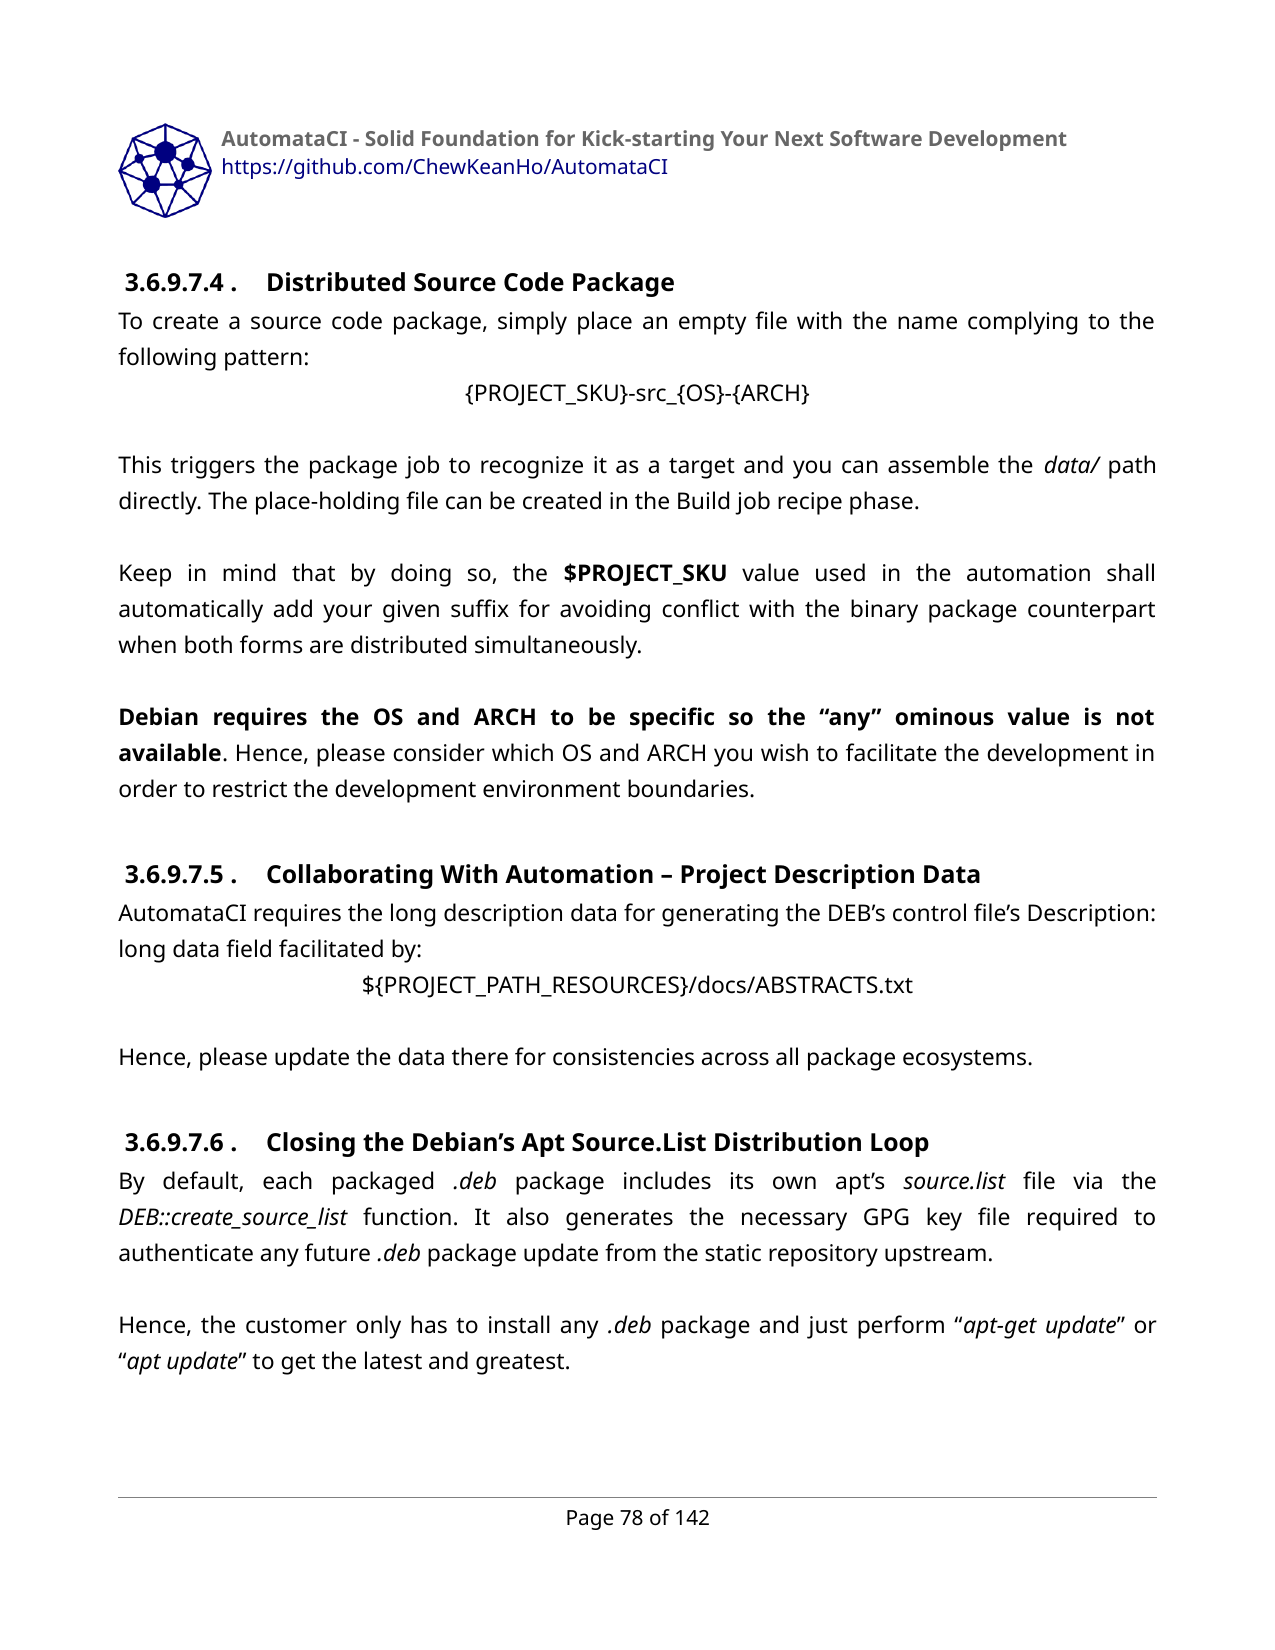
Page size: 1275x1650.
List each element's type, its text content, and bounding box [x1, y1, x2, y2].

text AutomataCI requires the long description data for generating the DEB’s control file’s Description: long data field facilitated by: [118, 897, 1157, 964]
text By default, each packaged .deb package includes its own apt’s source.list file via the DEB::create_source_list function. It also generates the necessary GPG key file required to authenticate any future .deb package update from the static repository upstream. [118, 1165, 1157, 1268]
text {PROJECT_SKU}-src_{OS}-{ARCH} [118, 377, 1157, 408]
text ${PROJECT_PATH_RESOURCES}/docs/ABSTRACTS.txt [118, 969, 1157, 1000]
subtitle Closing the Debian’s Apt Source.List Distribution Loop [118, 1125, 1157, 1159]
text Hence, please update the data there for consistencies across all package ecosystems. [118, 1041, 1157, 1072]
text Hence, the customer only has to install any .deb package and just perform “apt-get update” or “apt update” to get the latest and greatest. [118, 1309, 1157, 1376]
text This triggers the package job to recognize it as a target and you can assemble the data/ path directly. The place-holding file can be created in the Build job recipe phase. [118, 449, 1157, 516]
text Debian requires the OS and ARCH to be specific so the “any” ominous value is not available. Hence, please consider which OS and ARCH you wish to facilitate the development in order to restrict the development environment boundaries. [118, 701, 1157, 804]
picture [118, 123, 212, 218]
text Keep in mind that by doing so, the $PROJECT_SKU value used in the automation shall automatically add your given suffix for avoiding conflict with the binary package counterpart when both forms are distributed simultaneously. [118, 557, 1157, 660]
subtitle Collaborating With Automation – Project Description Data [118, 857, 1157, 891]
subtitle Distributed Source Code Package [118, 265, 1157, 299]
text To create a source code package, simply place an empty file with the name complying to the following pattern: [118, 305, 1157, 372]
